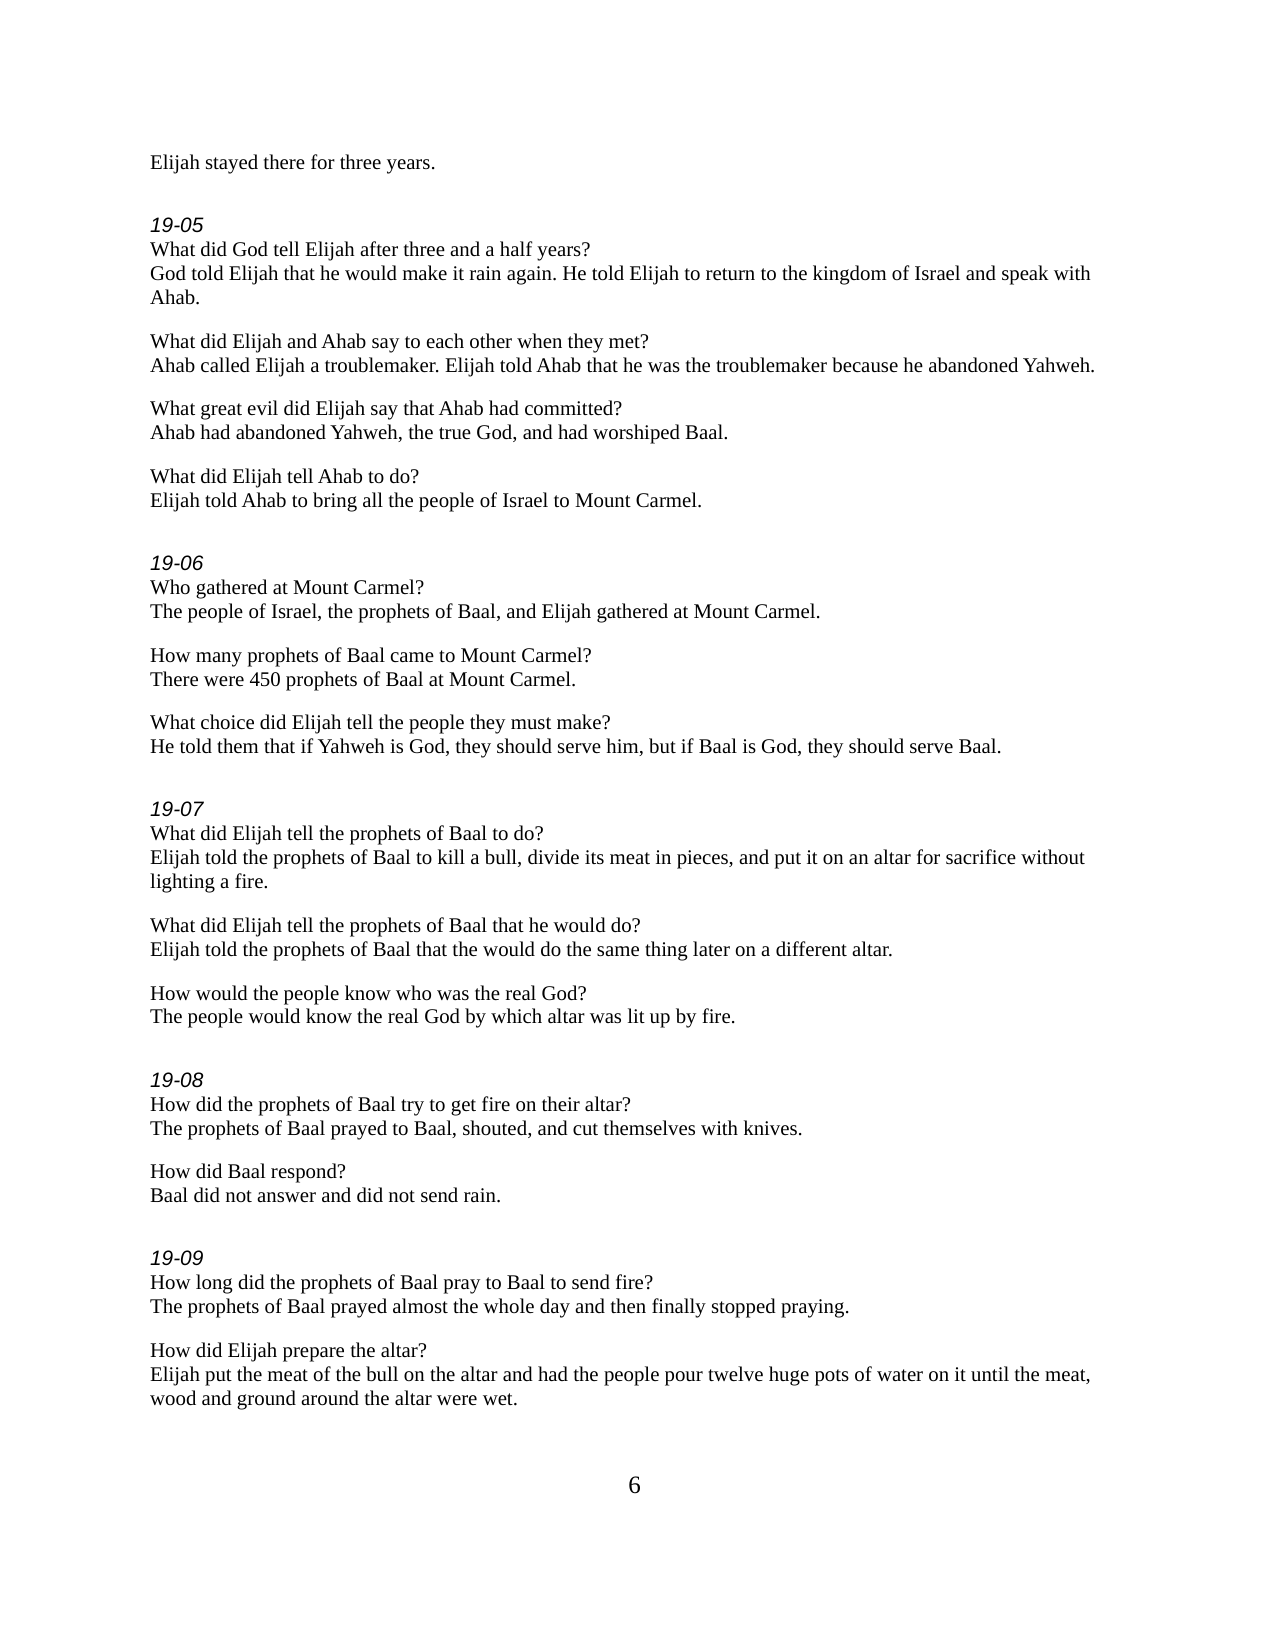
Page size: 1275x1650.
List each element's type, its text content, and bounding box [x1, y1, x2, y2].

text How would the people know who was the real God? The people would know the real God by which altar was lit up by fire. [150, 980, 1125, 1028]
text Elijah stayed there for three years. [150, 150, 1125, 174]
text What did Elijah tell Ahab to do? Elijah told Ahab to bring all the people of Israel to Mount Carmel. [150, 464, 1125, 512]
text How did Elijah prepare the altar? Elijah put the meat of the bull on the altar and had the people pour twelve huge pots of water on it until the meat, wood and ground around the altar were wet. [150, 1338, 1125, 1410]
text What did God tell Elijah after three and a half years? God told Elijah that he would make it rain again. He told Elijah to return to the kingdom of Israel and speak with Ahab. [150, 237, 1125, 309]
subtitle 19-08 [150, 1067, 1125, 1091]
text How did the prophets of Baal try to get fire on their altar? The prophets of Baal prayed to Baal, shouted, and cut themselves with knives. [150, 1091, 1125, 1139]
subtitle 19-07 [150, 797, 1125, 821]
text What great evil did Elijah say that Ahab had committed? Ahab had abandoned Yahweh, the true God, and had worshiped Baal. [150, 396, 1125, 444]
text What did Elijah tell the prophets of Baal to do? Elijah told the prophets of Baal to kill a bull, divide its meat in pieces, and put it on an altar for sacrifice without lighting a fire. [150, 821, 1125, 893]
text How many prophets of Baal came to Mount Carmel? There were 450 prophets of Baal at Mount Carmel. [150, 642, 1125, 691]
text What did Elijah and Ahab say to each other when they met? Ahab called Elijah a troublemaker. Elijah told Ahab that he was the troublemaker because he abandoned Yahweh. [150, 329, 1125, 377]
subtitle 19-09 [150, 1246, 1125, 1270]
text How long did the prophets of Baal pray to Baal to send fire? The prophets of Baal prayed almost the whole day and then finally stopped praying. [150, 1270, 1125, 1318]
text Who gathered at Mount Carmel? The people of Israel, the prophets of Baal, and Elijah gathered at Mount Carmel. [150, 575, 1125, 623]
subtitle 19-05 [150, 213, 1125, 237]
subtitle 19-06 [150, 551, 1125, 575]
text How did Baal respond? Baal did not answer and did not send rain. [150, 1159, 1125, 1207]
text What choice did Elijah tell the people they must make? He told them that if Yahweh is God, they should serve him, but if Baal is God, they should serve Baal. [150, 710, 1125, 758]
text What did Elijah tell the prophets of Baal that he would do? Elijah told the prophets of Baal that the would do the same thing later on a different altar. [150, 913, 1125, 961]
